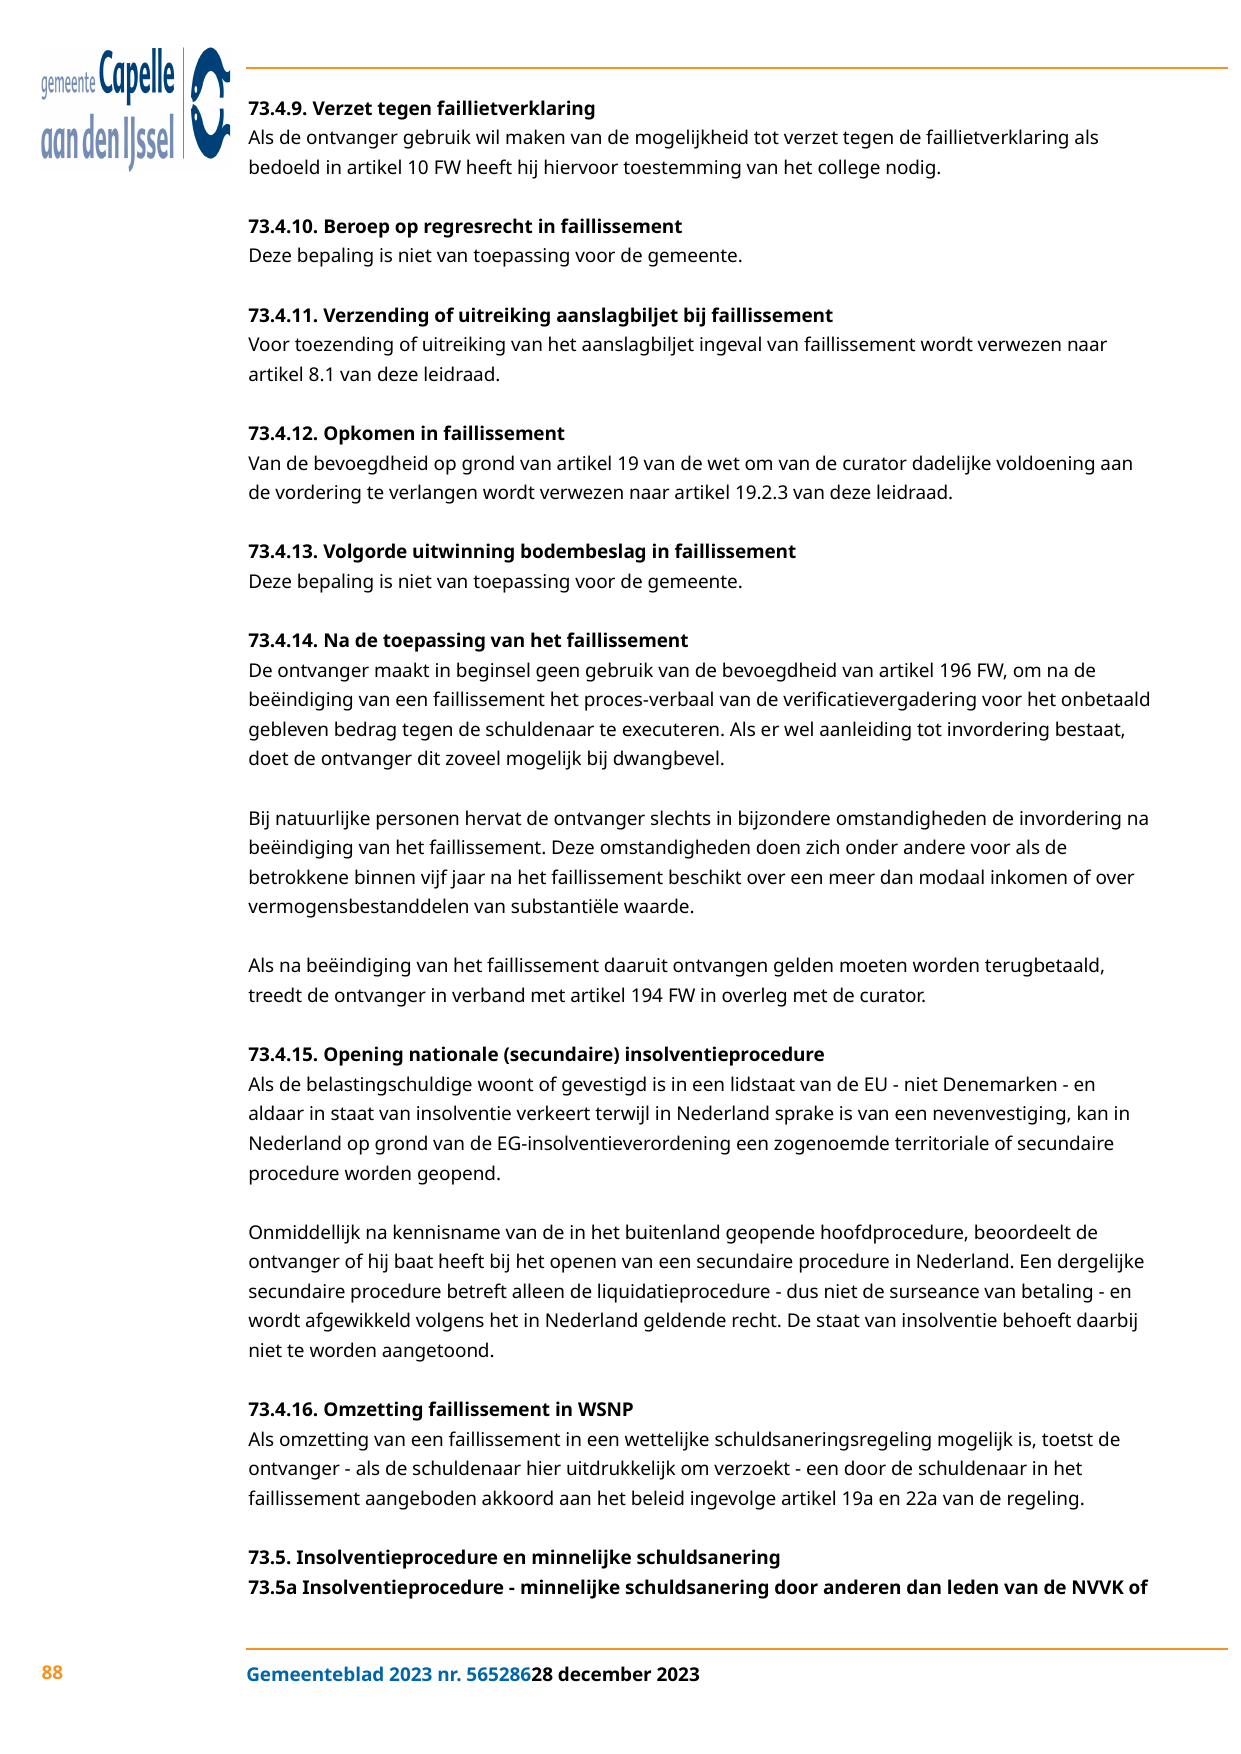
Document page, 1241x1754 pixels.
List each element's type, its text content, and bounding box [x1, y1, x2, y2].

text Bij natuurlijke personen hervat de ontvanger slechts in bijzondere omstandigheden de invordering na beëindiging van het faillissement. Deze omstandigheden doen zich onder andere voor als de betrokkene binnen vijf jaar na het faillissement beschikt over een meer dan modaal inkomen of over vermogensbestanddelen van substantiële waarde. [248, 805, 1152, 919]
text Als omzetting van een faillissement in een wettelijke schuldsaneringsregeling mogelijk is, toetst de ontvanger - als de schuldenaar hier uitdrukkelijk om verzoekt - een door de schuldenaar in het faillissement aangeboden akkoord aan het beleid ingevolge artikel 19a en 22a van de regeling. [248, 1426, 1152, 1511]
text Als de belastingschuldige woont of gevestigd is in een lidstaat van de EU - niet Denemarken - en aldaar in staat van insolventie verkeert terwijl in Nederland sprake is van een nevenvestiging, kan in Nederland op grond van de EG-insolventieverordening een zogenoemde territoriale of secundaire procedure worden geopend. [248, 1071, 1152, 1186]
text 73.4.11. Verzending of uitreiking aanslagbiljet bij faillissement [248, 302, 1152, 328]
text 73.4.10. Beroep op regresrecht in faillissement [248, 213, 1152, 239]
text 73.4.16. Omzetting faillissement in WSNP [248, 1396, 1152, 1422]
text 73.4.12. Opkomen in faillissement [248, 420, 1152, 446]
text Van de bevoegdheid op grond van artikel 19 van de wet om van de curator dadelijke voldoening aan de vordering te verlangen wordt verwezen naar artikel 19.2.3 van deze leidraad. [248, 450, 1152, 505]
text Deze bepaling is niet van toepassing voor de gemeente. [248, 243, 1152, 268]
text 73.4.9. Verzet tegen faillietverklaring [248, 95, 1152, 121]
picture [41, 47, 231, 172]
text 73.5a Insolventieprocedure - minnelijke schuldsanering door anderen dan leden van de NVVK of [248, 1574, 1152, 1600]
text 73.4.15. Opening nationale (secundaire) insolventieprocedure [248, 1041, 1152, 1067]
text Onmiddellijk na kennisname van de in het buitenland geopende hoofdprocedure, beoordeelt de ontvanger of hij baat heeft bij het openen van een secundaire procedure in Nederland. Een dergelijke secundaire procedure betreft alleen de liquidatieprocedure - dus niet de surseance van betaling - en wordt afgewikkeld volgens het in Nederland geldende recht. De staat van insolventie behoeft daarbij niet te worden aangetoond. [248, 1219, 1152, 1363]
text 73.4.13. Volgorde uitwinning bodembeslag in faillissement [248, 538, 1152, 564]
text Voor toezending of uitreiking van het aanslagbiljet ingeval van faillissement wordt verwezen naar artikel 8.1 van deze leidraad. [248, 331, 1152, 387]
text 73.5. Insolventieprocedure en minnelijke schuldsanering [248, 1544, 1152, 1570]
text Als na beëindiging van het faillissement daaruit ontvangen gelden moeten worden terugbetaald, treedt de ontvanger in verband met artikel 194 FW in overleg met de curator. [248, 953, 1152, 1008]
text Deze bepaling is niet van toepassing voor de gemeente. [248, 568, 1152, 594]
text Als de ontvanger gebruik wil maken van de mogelijkheid tot verzet tegen de faillietverklaring als bedoeld in artikel 10 FW heeft hij hiervoor toestemming van het college nodig. [248, 124, 1152, 180]
text De ontvanger maakt in beginsel geen gebruik van de bevoegdheid van artikel 196 FW, om na de beëindiging van een faillissement het proces-verbaal van de verificatievergadering voor het onbetaald gebleven bedrag tegen de schuldenaar te executeren. Als er wel aanleiding tot invordering bestaat, doet de ontvanger dit zoveel mogelijk bij dwangbevel. [248, 657, 1152, 771]
text 73.4.14. Na de toepassing van het faillissement [248, 627, 1152, 653]
